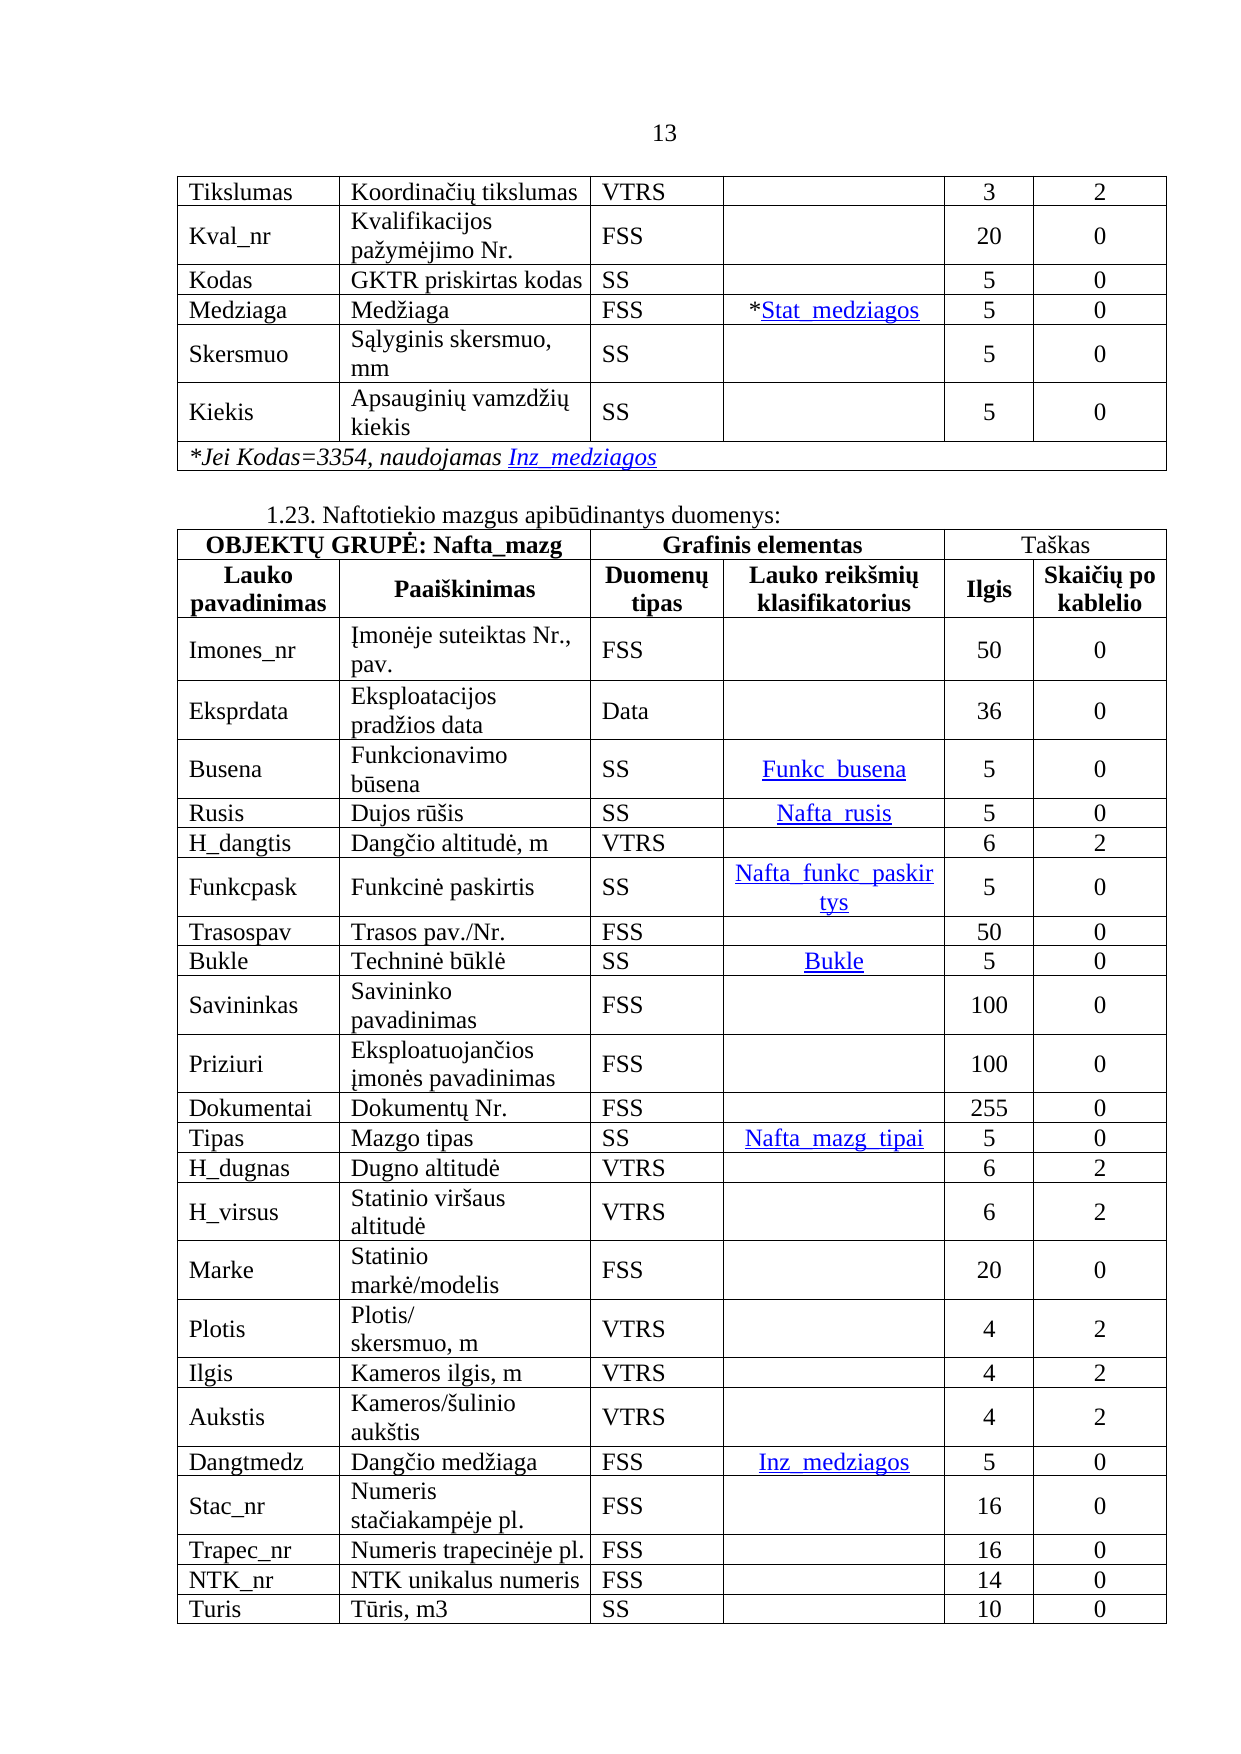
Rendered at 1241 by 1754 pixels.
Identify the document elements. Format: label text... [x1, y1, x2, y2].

table_cell 3 [945, 177, 1033, 205]
table_cell Dangčio altitudė, m [340, 828, 590, 857]
table_cell [724, 976, 944, 1034]
table_cell 4 [945, 1300, 1033, 1357]
table_cell [724, 1153, 944, 1182]
table_cell Dokumentai [178, 1093, 339, 1122]
table_cell SS [591, 1123, 723, 1152]
table_cell [724, 177, 944, 205]
table_cell 0 [1034, 383, 1166, 441]
table_cell 2 [1034, 1300, 1166, 1357]
table_header Grafinis elementas [591, 530, 944, 559]
table_cell 100 [945, 976, 1033, 1034]
table_cell H_dangtis [178, 828, 339, 857]
table_cell [724, 265, 944, 294]
table_cell 5 [945, 295, 1033, 323]
table_cell Kiekis [178, 383, 339, 441]
table_cell Eksploatuojančios įmonės pavadinimas [340, 1035, 590, 1092]
table_cell VTRS [591, 1358, 723, 1387]
table_cell Koordinačių tikslumas [340, 177, 590, 205]
table_cell [724, 1358, 944, 1387]
table_cell Dangtmedz [178, 1447, 339, 1475]
table_cell Dangčio medžiaga [340, 1447, 590, 1475]
table_cell Trapec_nr [178, 1535, 339, 1564]
table_cell Nafta_mazg_tipai [724, 1123, 944, 1152]
table_cell Apsauginių vamzdžių kiekis [340, 383, 590, 441]
table_cell 0 [1034, 1595, 1166, 1623]
table_cell 0 [1034, 946, 1166, 975]
table_cell 0 [1034, 917, 1166, 945]
table_cell 4 [945, 1388, 1033, 1446]
table_cell 0 [1034, 1093, 1166, 1122]
table_cell Plotis/ skersmuo, m [340, 1300, 590, 1357]
table_cell FSS [591, 976, 723, 1034]
table_cell Tikslumas [178, 177, 339, 205]
table_cell 16 [945, 1476, 1033, 1534]
table_cell FSS [591, 1035, 723, 1092]
table_cell SS [591, 265, 723, 294]
table_cell Bukle [724, 946, 944, 975]
table_cell Skaičių po kablelio [1034, 560, 1166, 617]
table_cell Aukstis [178, 1388, 339, 1446]
table_cell Inz_medziagos [724, 1447, 944, 1475]
table_cell Kameros ilgis, m [340, 1358, 590, 1387]
table_cell [724, 1241, 944, 1299]
table_cell [724, 1565, 944, 1593]
table_cell 0 [1034, 1447, 1166, 1475]
table_cell Dokumentų Nr. [340, 1093, 590, 1122]
table_cell 6 [945, 828, 1033, 857]
table_cell FSS [591, 206, 723, 264]
table_cell Nafta_rusis [724, 799, 944, 827]
table_cell 50 [945, 917, 1033, 945]
table_cell Stac_nr [178, 1476, 339, 1534]
table_cell [724, 917, 944, 945]
table_cell 6 [945, 1183, 1033, 1240]
table_cell Techninė būklė [340, 946, 590, 975]
table_cell [724, 828, 944, 857]
table_cell 0 [1034, 206, 1166, 264]
table_cell NTK unikalus numeris [340, 1565, 590, 1593]
table_cell 0 [1034, 1035, 1166, 1092]
table_cell [724, 1183, 944, 1240]
table_cell Eksprdata [178, 681, 339, 739]
table_cell Statinio markė/modelis [340, 1241, 590, 1299]
table_cell 2 [1034, 828, 1166, 857]
table_cell [724, 1300, 944, 1357]
table_cell *Jei Kodas=3354, naudojamas Inz_medziagos [178, 442, 1166, 470]
table_cell Skersmuo [178, 325, 339, 382]
table_cell 5 [945, 740, 1033, 797]
table_cell 0 [1034, 295, 1166, 323]
table_cell VTRS [591, 177, 723, 205]
table_cell Medziaga [178, 295, 339, 323]
table_cell 5 [945, 799, 1033, 827]
table_cell Trasospav [178, 917, 339, 945]
table_cell [724, 1035, 944, 1092]
table_header OBJEKTŲ GRUPĖ: Nafta_mazg [178, 530, 590, 559]
table_cell FSS [591, 917, 723, 945]
table_cell Numeris stačiakampėje pl. [340, 1476, 590, 1534]
table_cell FSS [591, 1447, 723, 1475]
table_cell 2 [1034, 1183, 1166, 1240]
table_cell 5 [945, 1123, 1033, 1152]
table_cell [724, 1476, 944, 1534]
table_cell Kodas [178, 265, 339, 294]
table_cell [724, 325, 944, 382]
table_cell SS [591, 325, 723, 382]
table_cell Medžiaga [340, 295, 590, 323]
table_cell Tipas [178, 1123, 339, 1152]
table_cell 5 [945, 383, 1033, 441]
table_cell 36 [945, 681, 1033, 739]
table_cell [724, 618, 944, 680]
table_cell FSS [591, 1093, 723, 1122]
table_cell 100 [945, 1035, 1033, 1092]
table_cell 255 [945, 1093, 1033, 1122]
table_cell 10 [945, 1595, 1033, 1623]
table_cell Funkcpask [178, 858, 339, 916]
table_cell Dugno altitudė [340, 1153, 590, 1182]
table_cell 0 [1034, 976, 1166, 1034]
table_cell Bukle [178, 946, 339, 975]
table_cell VTRS [591, 1153, 723, 1182]
table_cell VTRS [591, 1183, 723, 1240]
table_cell 20 [945, 206, 1033, 264]
table_cell Sąlyginis skersmuo, mm [340, 325, 590, 382]
table_cell Duomenų tipas [591, 560, 723, 617]
table_cell Marke [178, 1241, 339, 1299]
table_cell [724, 383, 944, 441]
table_cell Nafta_funkc_paskirtys [724, 858, 944, 916]
table_cell 0 [1034, 325, 1166, 382]
table_cell NTK_nr [178, 1565, 339, 1593]
table_cell Lauko reikšmių klasifikatorius [724, 560, 944, 617]
table_cell 0 [1034, 1123, 1166, 1152]
table_cell 5 [945, 858, 1033, 916]
table_cell Dujos rūšis [340, 799, 590, 827]
table_cell 2 [1034, 1388, 1166, 1446]
table_cell 2 [1034, 177, 1166, 205]
table_cell VTRS [591, 1388, 723, 1446]
table_cell Rusis [178, 799, 339, 827]
table_cell SS [591, 799, 723, 827]
table_cell FSS [591, 1535, 723, 1564]
table_cell [724, 1535, 944, 1564]
table_cell Turis [178, 1595, 339, 1623]
text 1.23. Naftotiekio mazgus apibūdinantys duomenys: [177, 500, 1152, 529]
table_cell Busena [178, 740, 339, 797]
table_cell [724, 1388, 944, 1446]
table_cell Įmonėje suteiktas Nr., pav. [340, 618, 590, 680]
table_cell SS [591, 740, 723, 797]
table_cell FSS [591, 618, 723, 680]
table_cell Imones_nr [178, 618, 339, 680]
table_cell [724, 1595, 944, 1623]
table_cell 5 [945, 1447, 1033, 1475]
table_cell FSS [591, 1476, 723, 1534]
table_cell Savininkas [178, 976, 339, 1034]
table_cell SS [591, 383, 723, 441]
table_cell Savininko pavadinimas [340, 976, 590, 1034]
table_cell 5 [945, 946, 1033, 975]
table_cell Kval_nr [178, 206, 339, 264]
table_cell 5 [945, 265, 1033, 294]
table_cell Eksploatacijos pradžios data [340, 681, 590, 739]
table_cell GKTR priskirtas kodas [340, 265, 590, 294]
table_header Taškas [945, 530, 1166, 559]
table_cell 0 [1034, 1565, 1166, 1593]
table_cell FSS [591, 295, 723, 323]
table_cell Priziuri [178, 1035, 339, 1092]
table_cell SS [591, 858, 723, 916]
table_cell FSS [591, 1241, 723, 1299]
table_cell SS [591, 946, 723, 975]
table_cell Kameros/šulinio aukštis [340, 1388, 590, 1446]
table_cell 0 [1034, 681, 1166, 739]
table_cell Statinio viršaus altitudė [340, 1183, 590, 1240]
table_cell Trasos pav./Nr. [340, 917, 590, 945]
table_cell 20 [945, 1241, 1033, 1299]
table_cell Paaiškinimas [340, 560, 590, 617]
table_cell [724, 1093, 944, 1122]
table_cell 14 [945, 1565, 1033, 1593]
table_cell Tūris, m3 [340, 1595, 590, 1623]
table_cell 0 [1034, 1476, 1166, 1534]
table_cell [724, 681, 944, 739]
table_cell H_dugnas [178, 1153, 339, 1182]
table_cell 16 [945, 1535, 1033, 1564]
table_cell Funkcinė paskirtis [340, 858, 590, 916]
table_cell VTRS [591, 1300, 723, 1357]
table_cell Kvalifikacijos pažymėjimo Nr. [340, 206, 590, 264]
table_cell Funkcionavimo būsena [340, 740, 590, 797]
table_cell H_virsus [178, 1183, 339, 1240]
table_cell 0 [1034, 858, 1166, 916]
table_cell 5 [945, 325, 1033, 382]
table_cell 0 [1034, 740, 1166, 797]
table_cell 0 [1034, 265, 1166, 294]
table_cell 0 [1034, 1535, 1166, 1564]
table_cell 0 [1034, 1241, 1166, 1299]
table_cell [724, 206, 944, 264]
table_cell Ilgis [945, 560, 1033, 617]
table_cell 2 [1034, 1153, 1166, 1182]
table_cell VTRS [591, 828, 723, 857]
table_cell Numeris trapecinėje pl. [340, 1535, 590, 1564]
table_cell Lauko pavadinimas [178, 560, 339, 617]
table_cell FSS [591, 1565, 723, 1593]
table_cell Ilgis [178, 1358, 339, 1387]
table_cell Plotis [178, 1300, 339, 1357]
table_cell 4 [945, 1358, 1033, 1387]
table_cell 50 [945, 618, 1033, 680]
table_cell 0 [1034, 799, 1166, 827]
table_cell Mazgo tipas [340, 1123, 590, 1152]
table_cell 6 [945, 1153, 1033, 1182]
table_cell 2 [1034, 1358, 1166, 1387]
table_cell Data [591, 681, 723, 739]
table_cell 0 [1034, 618, 1166, 680]
table_cell *Stat_medziagos [724, 295, 944, 323]
table_cell Funkc_busena [724, 740, 944, 797]
table_cell SS [591, 1595, 723, 1623]
